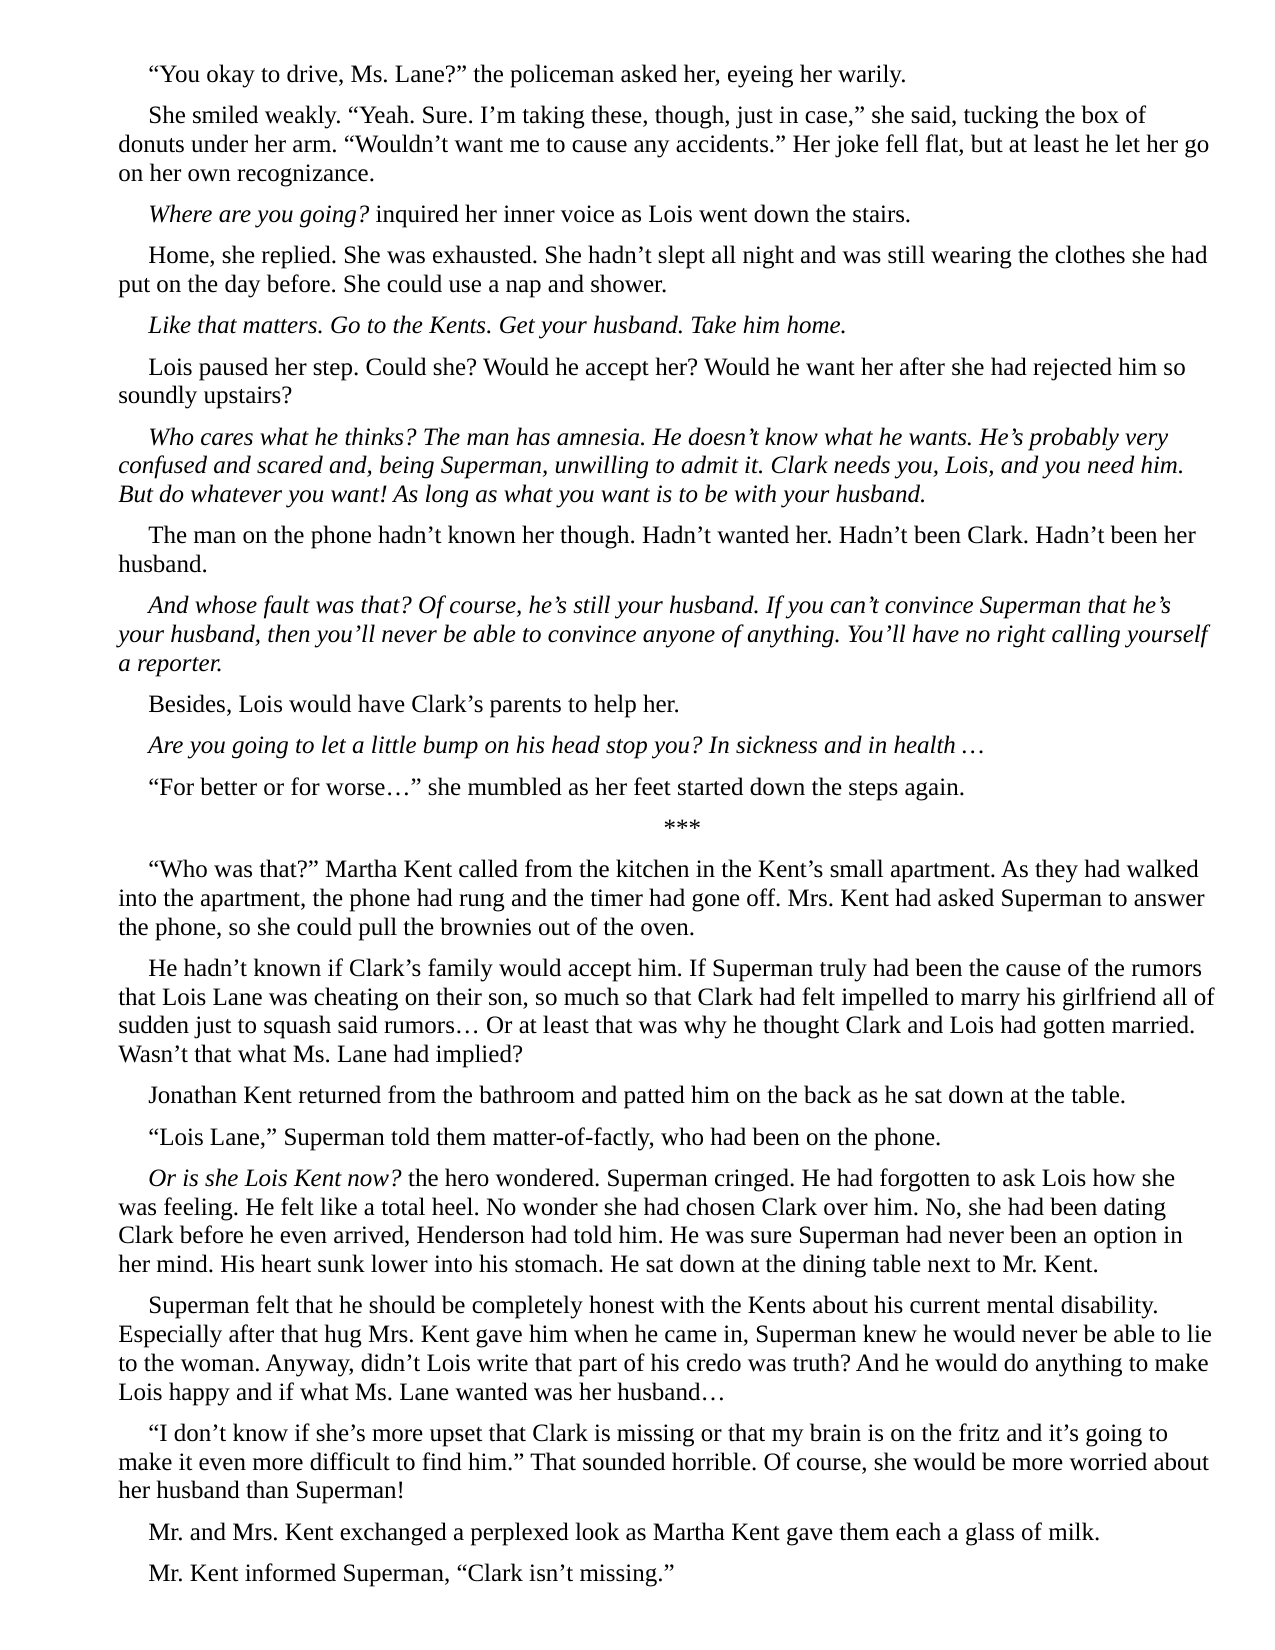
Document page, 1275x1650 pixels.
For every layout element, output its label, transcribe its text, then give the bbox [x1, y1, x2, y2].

text Who cares what he thinks? The man has amnesia. He doesn’t know what he wants. He’s probably very confused and scared and, being Superman, unwilling to admit it. Clark needs you, Lois, and you need him. But do whatever you want! As long as what you want is to be with your husband. [118, 422, 1216, 508]
text Where are you going? inquired her inner voice as Lois went down the stairs. [118, 199, 1216, 228]
text Lois paused her step. Could she? Would he accept her? Would he want her after she had rejected him so soundly upstairs? [118, 352, 1216, 409]
text “Who was that?” Martha Kent called from the kitchen in the Kent’s small apartment. As they had walked into the apartment, the phone had rung and the timer had gone off. Mrs. Kent had asked Superman to answer the phone, so she could pull the brownies out of the oven. [118, 854, 1216, 940]
text “Lois Lane,” Superman told them matter-of-factly, who had been on the phone. [118, 1122, 1216, 1150]
text Jonathan Kent returned from the bathroom and patted him on the back as he sat down at the table. [118, 1080, 1216, 1109]
text “For better or for worse…” she mumbled as her feet started down the steps again. [118, 772, 1216, 800]
text Home, she replied. She was exhausted. She hadn’t slept all night and was still wearing the clothes she had put on the day before. She could use a nap and shower. [118, 240, 1216, 298]
text Superman felt that he should be completely honest with the Kents about his current mental disability. Especially after that hug Mrs. Kent gave him when he came in, Superman knew he would never be able to lie to the woman. Anyway, didn’t Lois write that part of his credo was truth? And he would do anything to make Lois happy and if what Ms. Lane wanted was her husband… [118, 1290, 1216, 1405]
text He hadn’t known if Clark’s family would accept him. If Superman truly had been the cause of the rumors that Lois Lane was cheating on their son, so much so that Clark had felt impelled to marry his girlfriend all of sudden just to squash said rumors… Or at least that was why he thought Clark and Lois had gotten married. Wasn’t that what Ms. Lane had implied? [118, 953, 1216, 1068]
text And whose fault was that? Of course, he’s still your husband. If you can’t convince Superman that he’s your husband, then you’ll never be able to convince anyone of anything. You’ll have no right calling yourself a reporter. [118, 590, 1216, 677]
text Like that matters. Go to the Kents. Get your husband. Take him home. [118, 310, 1216, 339]
text *** [118, 813, 1216, 842]
text Besides, Lois would have Clark’s parents to help her. [118, 689, 1216, 718]
text Or is she Lois Kent now? the hero wondered. Superman cringed. He had forgotten to ask Lois how she was feeling. He felt like a total heel. No wonder she had chosen Clark over him. No, she had been dating Clark before he even arrived, Henderson had told him. He was sure Superman had never been an option in her mind. His heart sunk lower into his stomach. He sat down at the dining table next to Mr. Kent. [118, 1163, 1216, 1278]
text Mr. Kent informed Superman, “Clark isn’t missing.” [118, 1558, 1216, 1587]
text She smiled weakly. “Yeah. Sure. I’m taking these, though, just in case,” she said, tucking the box of donuts under her arm. “Wouldn’t want me to cause any accidents.” Her joke fell flat, but at least he let her go on her own recognizance. [118, 100, 1216, 187]
text “You okay to drive, Ms. Lane?” the policeman asked her, eyeing her warily. [118, 59, 1216, 88]
text “I don’t know if she’s more upset that Clark is missing or that my brain is on the fritz and it’s going to make it even more difficult to find him.” That sounded horrible. Of course, she would be more worried about her husband than Superman! [118, 1418, 1216, 1504]
text The man on the phone hadn’t known her though. Hadn’t wanted her. Hadn’t been Clark. Hadn’t been her husband. [118, 520, 1216, 578]
text Are you going to let a little bump on his head stop you? In sickness and in health … [118, 730, 1216, 759]
text Mr. and Mrs. Kent exchanged a perplexed look as Martha Kent gave them each a glass of milk. [118, 1517, 1216, 1545]
